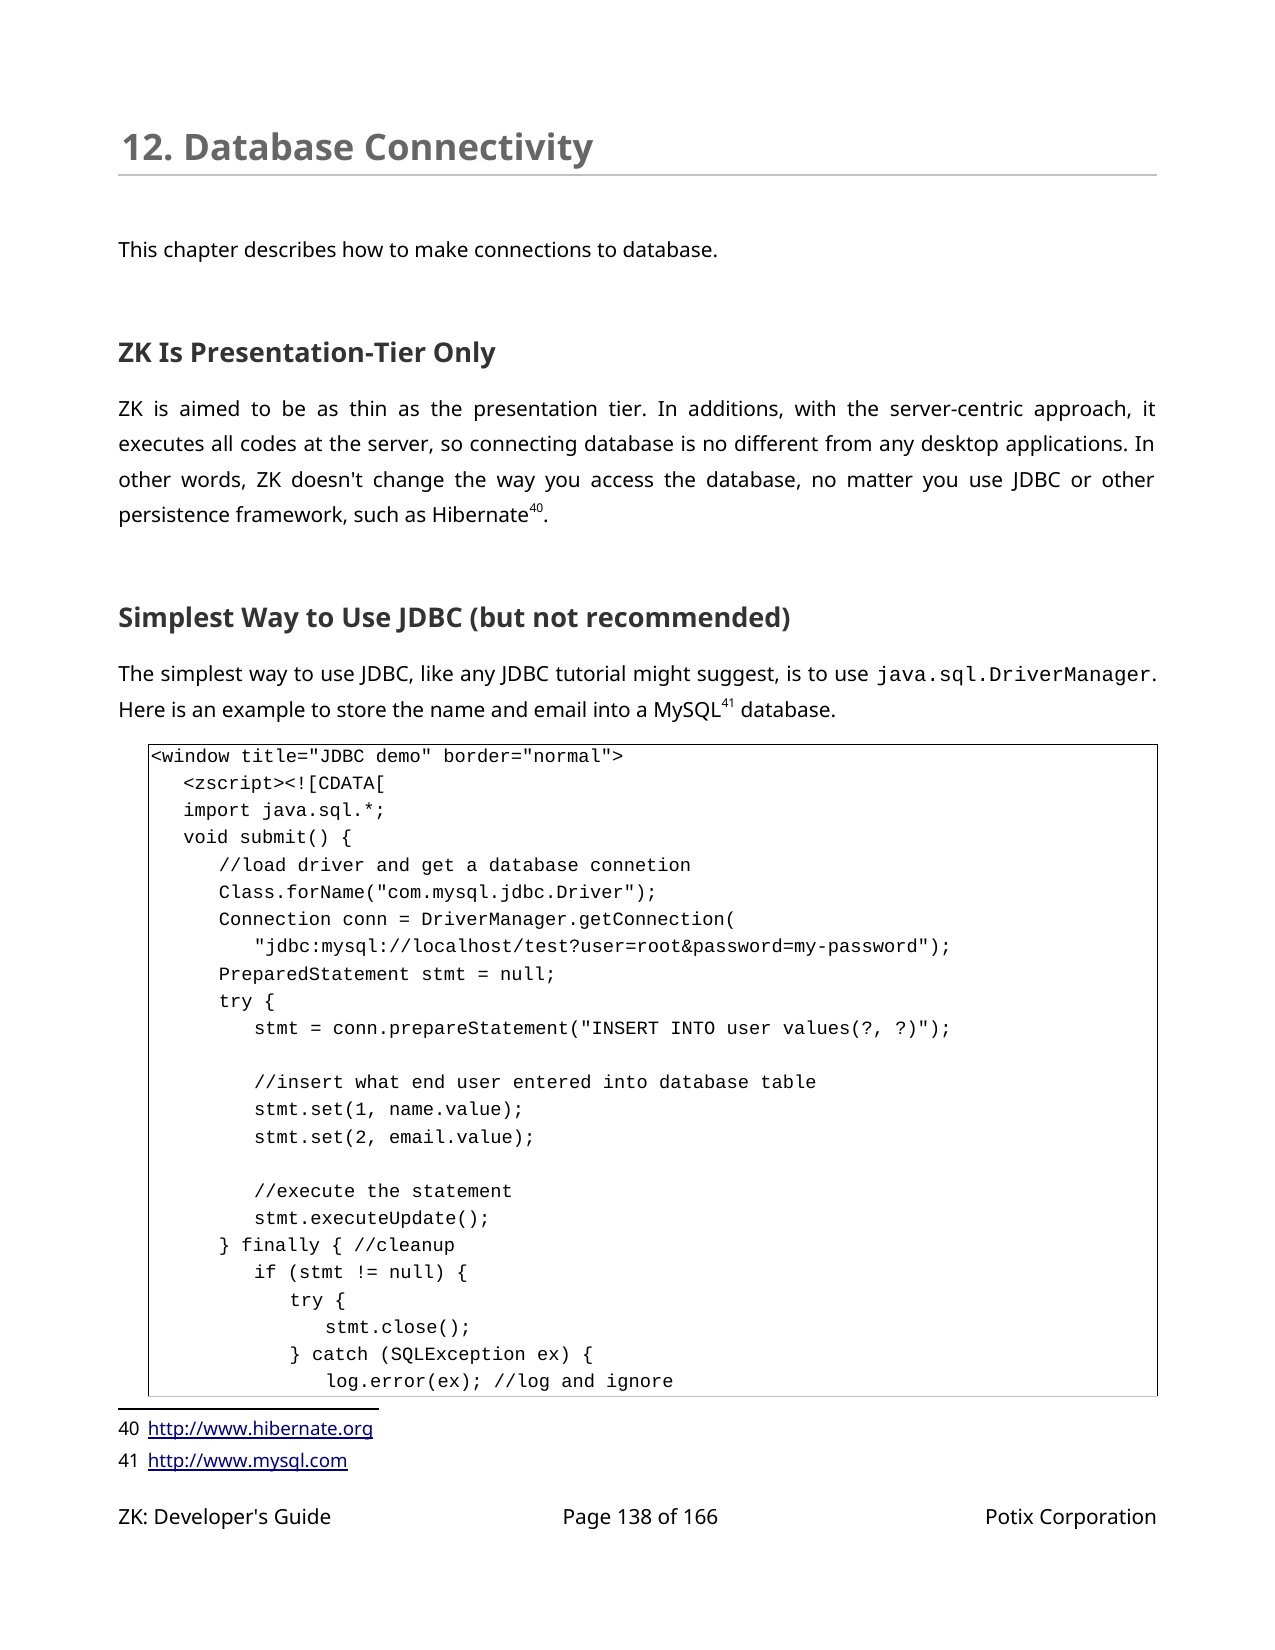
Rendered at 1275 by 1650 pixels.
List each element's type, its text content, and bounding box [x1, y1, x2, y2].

subtitle ZK Is Presentation-Tier Only [118, 334, 1157, 371]
text ZK is aimed to be as thin as the presentation tier. In additions, with the server-centric approach, it executes all codes at the server, so connecting database is no different from any desktop applications. In other words, ZK doesn't change the way you access the database, no matter you use JDBC or other persistence framework, such as Hibernate. [118, 394, 1157, 528]
text <window title="JDBC demo" border="normal"> [149, 745, 1157, 768]
text Connection conn = DriverManager.getConnection( [149, 907, 1157, 931]
text void submit() { [149, 825, 1157, 850]
text Class.forName("com.mysql.jdbc.Driver"); [149, 880, 1157, 904]
subtitle 12. Database Connectivity [118, 118, 1157, 174]
text import java.sql.*; [149, 798, 1157, 822]
text stmt.executeUpdate(); [149, 1206, 1157, 1230]
text } finally { //cleanup [149, 1233, 1157, 1257]
text stmt.set(2, email.value); [149, 1124, 1157, 1149]
text This chapter describes how to make connections to database. [118, 235, 1157, 263]
text try { [149, 1288, 1157, 1312]
text PreparedStatement stmt = null; [149, 961, 1157, 986]
text try { [149, 988, 1157, 1013]
text The simplest way to use JDBC, like any JDBC tutorial might suggest, is to use java.sql.DriverManager. Here is an example to store the name and email into a MySQL database. [118, 659, 1157, 723]
text "jdbc:mysql://localhost/test?user=root&password=my-password"); [149, 934, 1157, 958]
text if (stmt != null) { [149, 1260, 1157, 1285]
text log.error(ex); //log and ignore [149, 1369, 1157, 1396]
text //execute the statement [149, 1179, 1157, 1203]
text //insert what end user entered into database table [149, 1070, 1157, 1094]
text <zscript><![CDATA[ [149, 771, 1157, 795]
text http://www.hibernate.org [118, 1416, 1157, 1441]
text stmt = conn.prepareStatement("INSERT INTO user values(?, ?)"); [149, 1016, 1157, 1040]
text } catch (SQLException ex) { [149, 1342, 1157, 1366]
subtitle Simplest Way to Use JDBC (but not recommended) [118, 599, 1157, 636]
text //load driver and get a database connetion [149, 853, 1157, 877]
text stmt.close(); [149, 1315, 1157, 1339]
text stmt.set(1, name.value); [149, 1097, 1157, 1122]
text http://www.mysql.com [118, 1447, 1157, 1473]
